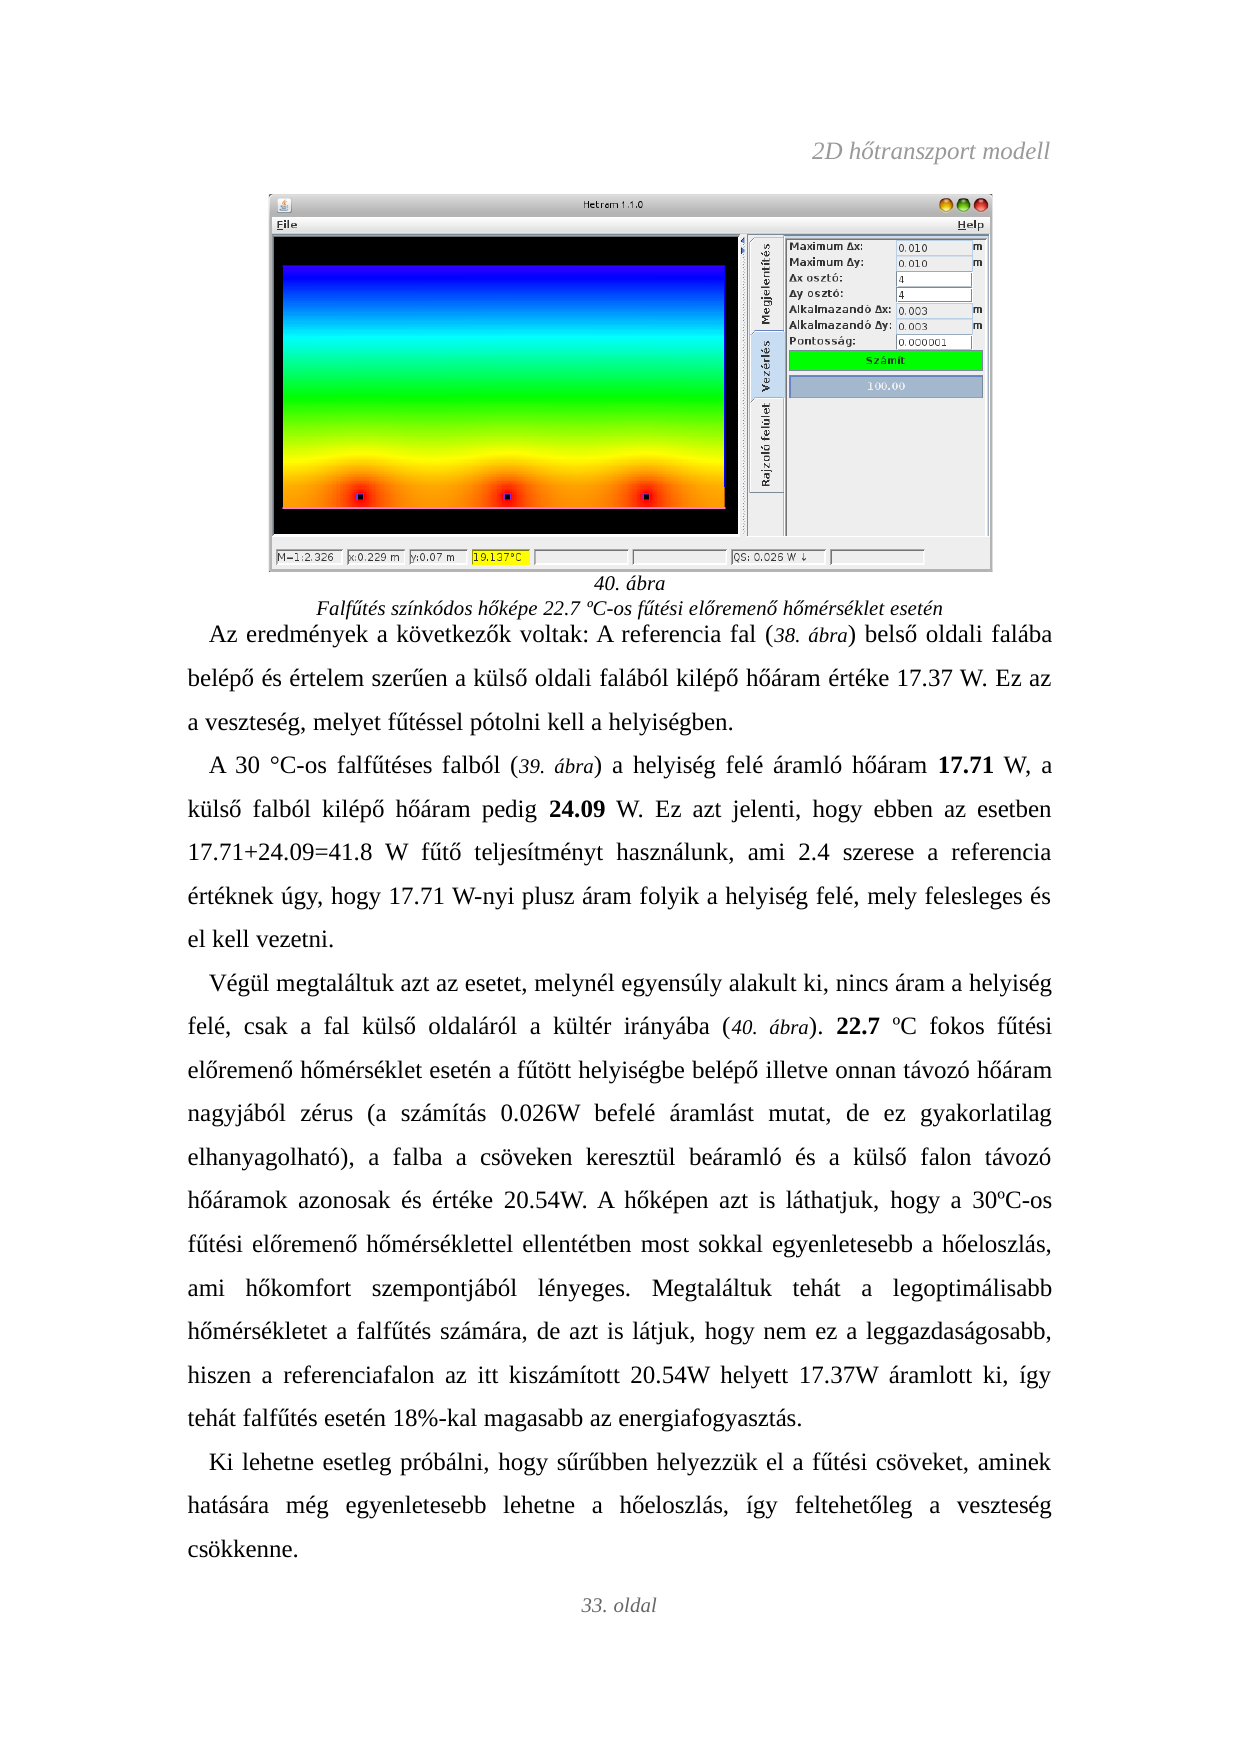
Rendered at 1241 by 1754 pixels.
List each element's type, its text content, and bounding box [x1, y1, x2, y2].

text Ki lehetne esetleg próbálni, hogy sűrűbben helyezzük el a fűtési csöveket, aminek hatására még egyenletesebb lehetne a hőeloszlás, így feltehetőleg a veszteség csökkenne. [187, 1447, 1053, 1563]
picture [268, 194, 993, 572]
text Végül megtaláltuk azt az esetet, melynél egyensúly alakult ki, nincs áram a helyiség felé, csak a fal külső oldaláról a kültér irányába (40. ábra). 22.7 ºC fokos fűtési előremenő hőmérséklet esetén a fűtött helyiségbe belépő illetve onnan távozó hőáram nagyjából zérus (a számítás 0.026W befelé áramlást mutat, de ez gyakorlatilag elhanyagolható), a falba a csöveken keresztül beáramló és a külső falon távozó hőáramok azonosak és értéke 20.54W. A hőképen azt is láthatjuk, hogy a 30ºC-os fűtési előremenő hőmérséklettel ellentétben most sokkal egyenletesebb a hőeloszlás, ami hőkomfort szempontjából lényeges. Megtaláltuk tehát a legoptimálisabb hőmérsékletet a falfűtés számára, de azt is látjuk, hogy nem ez a leggazdaságosabb, hiszen a referenciafalon az itt kiszámított 20.54W helyett 17.37W áramlott ki, így tehát falfűtés esetén 18%-kal magasabb az energiafogyasztás. [187, 968, 1053, 1432]
text Falfűtés színkódos hőképe 22.7 ºC-os fűtési előremenő hőmérséklet esetén [187, 595, 1053, 619]
text A 30 °C-os falfűtéses falból (39. ábra) a helyiség felé áramló hőáram 17.71 W, a külső falból kilépő hőáram pedig 24.09 W. Ez azt jelenti, hogy ebben az esetben 17.71+24.09=41.8 W fűtő teljesítményt használunk, ami 2.4 szerese a referencia értéknek úgy, hogy 17.71 W-nyi plusz áram folyik a helyiség felé, mely felesleges és el kell vezetni. [187, 750, 1053, 953]
text Az eredmények a következők voltak: A referencia fal (38. ábra) belső oldali falába belépő és értelem szerűen a külső oldali falából kilépő hőáram értéke 17.37 W. Ez az a veszteség, melyet fűtéssel pótolni kell a helyiségben. [187, 619, 1053, 736]
text 40. ábra [187, 571, 1053, 595]
